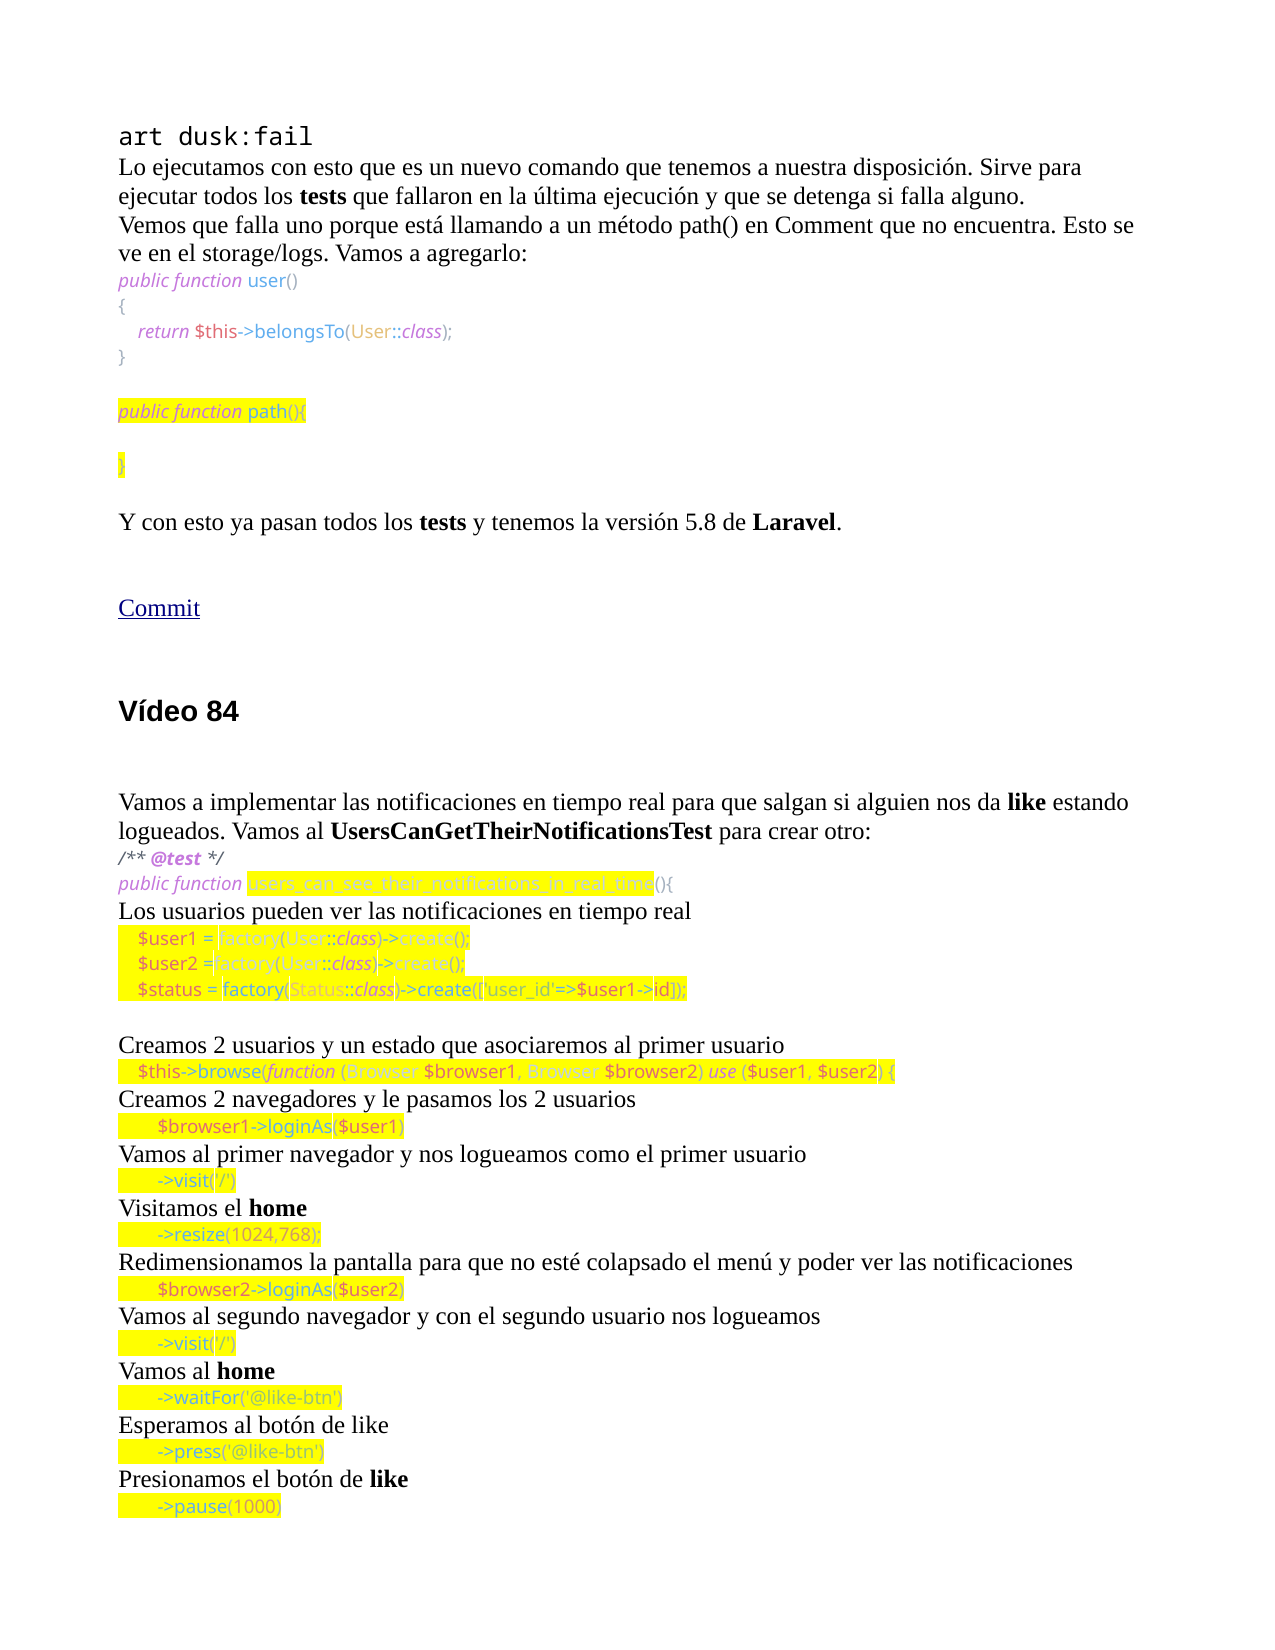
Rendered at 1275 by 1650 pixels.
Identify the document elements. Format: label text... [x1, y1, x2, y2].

text Commit [118, 593, 1157, 622]
text Creamos 2 usuarios y un estado que asociaremos al primer usuario $this->browse(function (Browser $browser1, Browser $browser2) use ($user1, $user2) { Creamos 2 navegadores y le pasamos los 2 usuarios [118, 1001, 1157, 1113]
text $browser1->loginAs($user1) Vamos al primer navegador y nos logueamos como el primer usuario [118, 1113, 1157, 1167]
text ->visit('/') Visitamos el home [118, 1167, 1157, 1222]
text $user1 = factory(User::class)->create(); $user2 =factory(User::class)->create(); $status = factory(Status::class)->create(['user_id'=>$user1->id]); [118, 925, 1157, 1001]
text ->pause(1000) [118, 1493, 1157, 1518]
text Vamos a implementar las notificaciones en tiempo real para que salgan si alguien nos da like estando logueados. Vamos al UsersCanGetTheirNotificationsTest para crear otro: [118, 787, 1157, 845]
text /** @test */ public function users_can_see_their_notifications_in_real_time(){ Los usuarios pueden ver las notificaciones en tiempo real [118, 845, 1157, 925]
text Esperamos al botón de like [118, 1410, 1157, 1439]
subtitle Vídeo 84 [118, 694, 1157, 727]
text $browser2->loginAs($user2) Vamos al segundo navegador y con el segundo usuario nos logueamos [118, 1276, 1157, 1330]
text ->press('@like-btn') Presionamos el botón de like [118, 1439, 1157, 1493]
text ->visit('/') Vamos al home ->waitFor('@like-btn') [118, 1330, 1157, 1410]
text ->resize(1024,768); Redimensionamos la pantalla para que no esté colapsado el menú y poder ver las notificaciones [118, 1222, 1157, 1276]
text art dusk:fail Lo ejecutamos con esto que es un nuevo comando que tenemos a nuestra disposición. Sirve para ejecutar todos los tests que fallaron en la última ejecución y que se detenga si falla alguno. [118, 118, 1157, 210]
text Vemos que falla uno porque está llamando a un método path() en Comment que no encuentra. Esto se ve en el storage/logs. Vamos a agregarlo: [118, 210, 1157, 267]
text public function user() { return $this->belongsTo(User::class); } public function path(){ } [118, 267, 1157, 478]
text Y con esto ya pasan todos los tests y tenemos la versión 5.8 de Laravel. [118, 507, 1157, 535]
